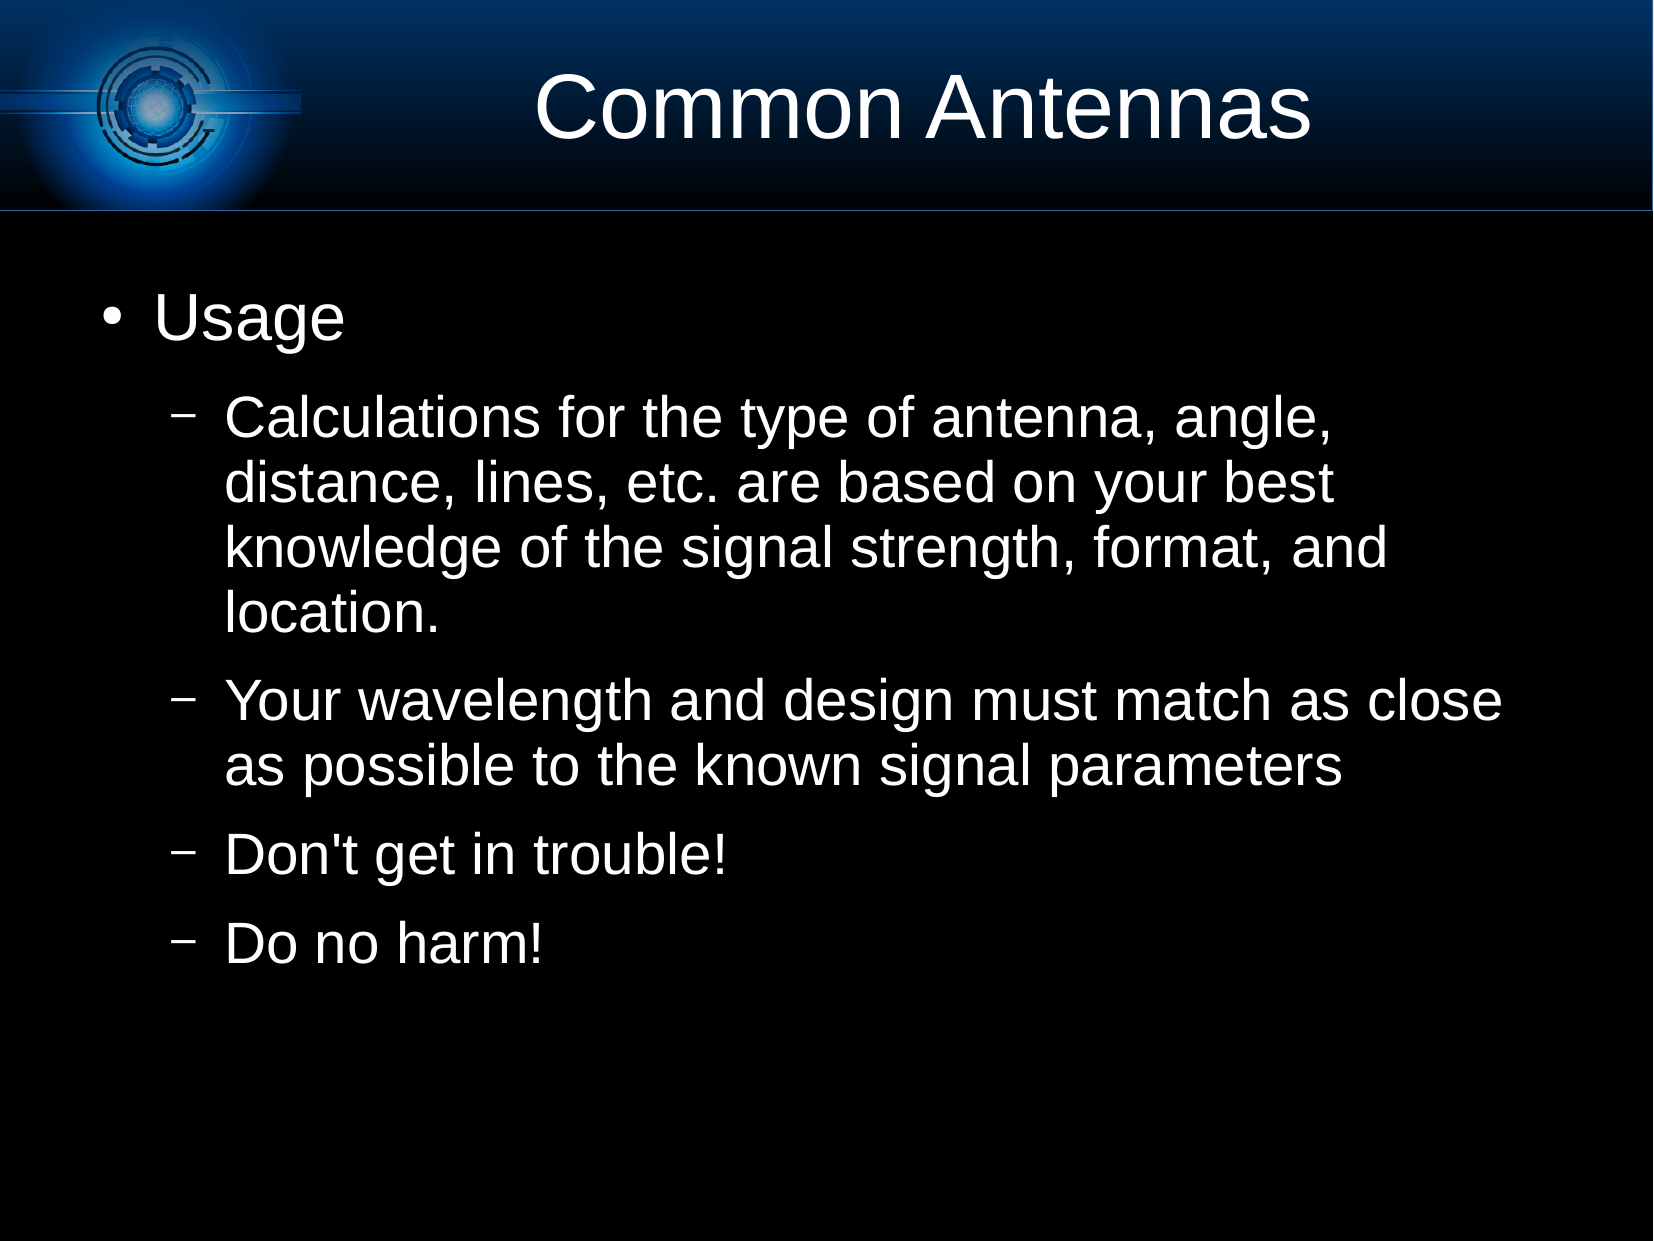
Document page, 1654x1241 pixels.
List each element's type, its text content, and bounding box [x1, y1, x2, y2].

title Common Antennas [180, 2, 1653, 211]
list Usage Calculations for the type of antenna, angle, distance, lines, etc. are based on your best knowledge of the signal strength, format, and location. Your wavelength and design must match as close as possible to the known signal parameters Don't get in trouble! Do no harm! [82, 280, 1571, 1164]
picture [0, 88, 180, 210]
